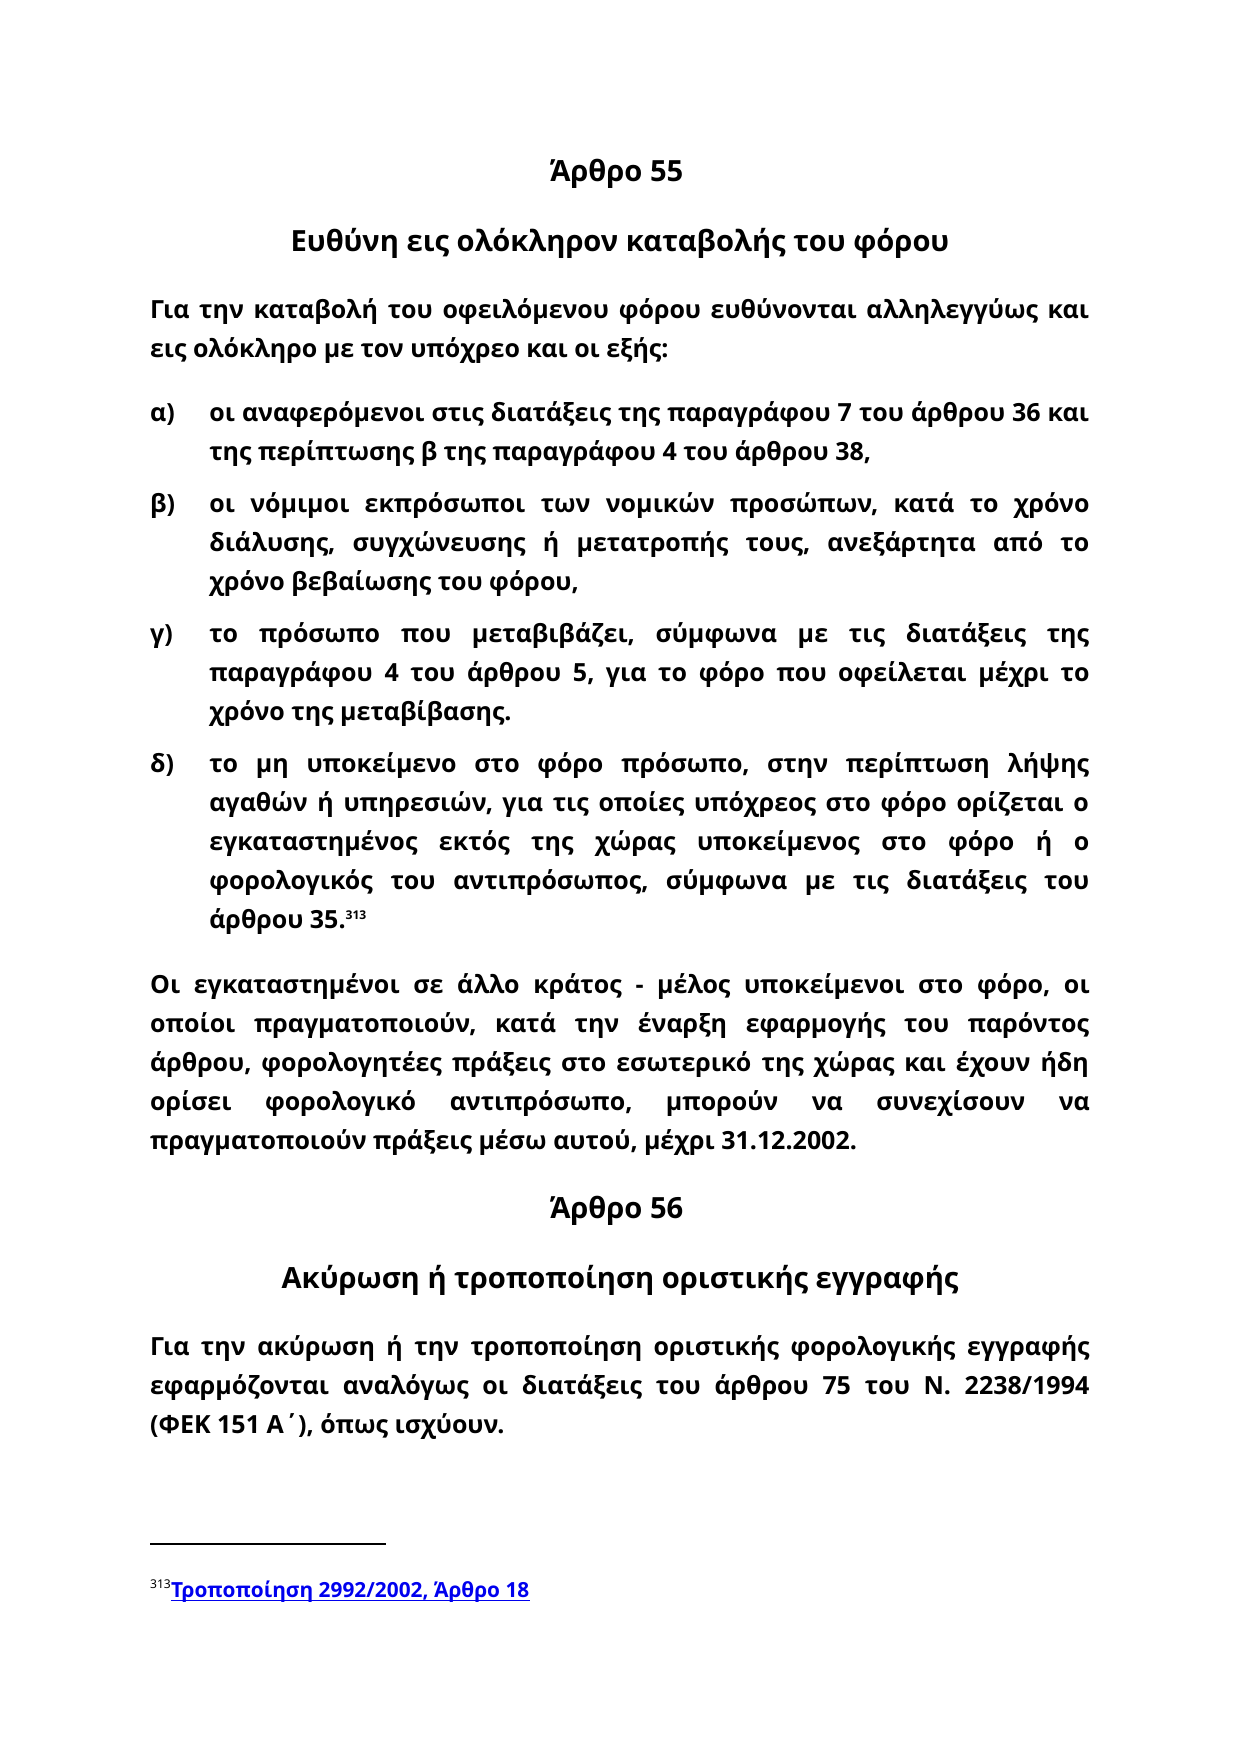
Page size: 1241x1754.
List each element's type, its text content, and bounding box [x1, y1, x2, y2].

list δ) το μη υποκείμενο στο φόρο πρόσωπο, στην περίπτωση λήψης αγαθών ή υπηρεσιών, για τις οποίες υπόχρεος στο φόρο ορίζεται ο εγκαταστημένος εκτός της χώρας υποκείμενος στο φόρο ή ο φορολογικός του αντιπρόσωπος, σύμφωνα με τις διατάξεις του άρθρου 35. [150, 745, 1090, 936]
subtitle Άρθρο 55 [150, 150, 1090, 190]
list γ) το πρόσωπο που μεταβιβάζει, σύμφωνα με τις διατάξεις της παραγράφου 4 του άρθρου 5, για το φόρο που οφείλεται μέχρι το χρόνο της μεταβίβασης. [150, 615, 1090, 728]
list α) οι αναφερόμενοι στις διατάξεις της παραγράφου 7 του άρθρου 36 και της περίπτωσης β της παραγράφου 4 του άρθρου 38, [150, 394, 1090, 468]
list β) οι νόμιμοι εκπρόσωποι των νομικών προσώπων, κατά το χρόνο διάλυσης, συγχώνευσης ή μετατροπής τους, ανεξάρτητα από το χρόνο βεβαίωσης του φόρου, [150, 485, 1090, 598]
text Οι εγκαταστημένοι σε άλλο κράτος - μέλος υποκείμενοι στο φόρο, οι οποίοι πραγματοποιούν, κατά την έναρξη εφαρμογής του παρόντος άρθρου, φορολογητέες πράξεις στο εσωτερικό της χώρας και έχουν ήδη ορίσει φορολογικό αντιπρόσωπο, μπορούν να συνεχίσουν να πραγματοποιούν πράξεις μέσω αυτού, μέχρι 31.12.2002. [150, 966, 1090, 1157]
subtitle Άρθρο 56 [150, 1187, 1090, 1227]
text Για την ακύρωση ή την τροποποίηση οριστικής φορολογικής εγγραφής εφαρμόζονται αναλόγως οι διατάξεις του άρθρου 75 του Ν. 2238/1994 (ΦΕΚ 151 Α΄), όπως ισχύουν. [150, 1328, 1090, 1441]
subtitle Ευθύνη εις ολόκληρον καταβολής του φόρου [150, 221, 1090, 260]
text Για την καταβολή του οφειλόμενου φόρου ευθύνονται αλληλεγγύως και εις ολόκληρο με τον υπόχρεο και οι εξής: [150, 291, 1090, 364]
subtitle Ακύρωση ή τροποποίηση οριστικής εγγραφής [150, 1258, 1090, 1297]
text Τροποποίηση 2992/2002, Άρθρο 18 [150, 1576, 1090, 1604]
